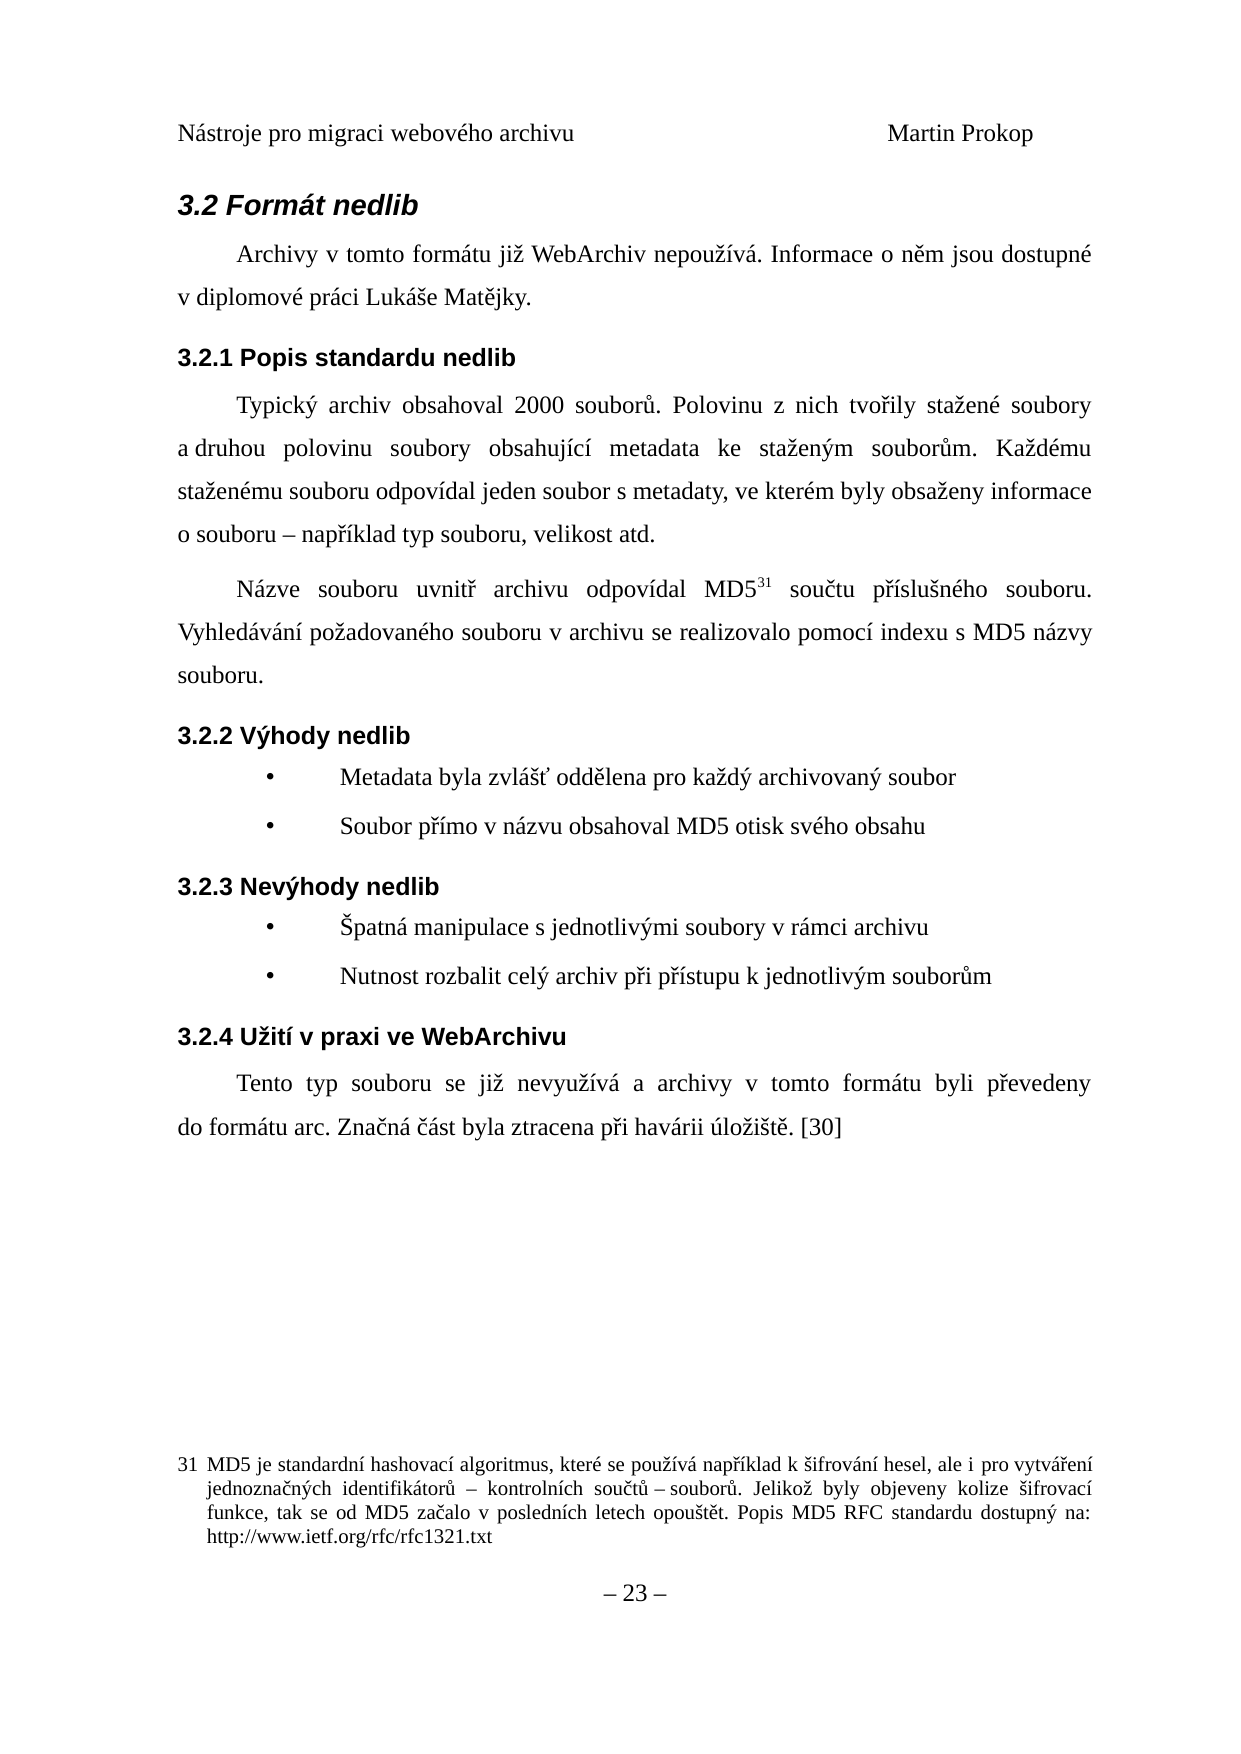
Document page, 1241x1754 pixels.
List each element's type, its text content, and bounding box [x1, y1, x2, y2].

text Typický archiv obsahoval 2000 souborů. Polovinu z nich tvořily stažené soubory a druhou polovinu soubory obsahující metadata ke staženým souborům. Každému staženému souboru odpovídal jeden soubor s metadaty, ve kterém byly obsaženy informace o souboru – například typ souboru, velikost atd. [177, 390, 1093, 548]
subtitle 3.2.2 Výhody nedlib [177, 721, 1093, 750]
list Soubor přímo v názvu obsahoval MD5 otisk svého obsahu [266, 811, 1093, 839]
subtitle 3.2.3 Nevýhody nedlib [177, 872, 1093, 900]
text Názve souboru uvnitř archivu odpovídal MD5 součtu příslušného souboru. Vyhledávání požadovaného souboru v archivu se realizovalo pomocí indexu s MD5 názvy souboru. [177, 574, 1093, 689]
list Špatná manipulace s jednotlivými soubory v rámci archivu [266, 912, 1093, 941]
text Tento typ souboru se již nevyužívá a archivy v tomto formátu byli převedeny do formátu arc. Značná část byla ztracena při havárii úložiště. [30] [177, 1068, 1093, 1140]
list Metadata byla zvlášť oddělena pro každý archivovaný soubor [266, 762, 1093, 791]
text Archivy v tomto formátu již WebArchiv nepoužívá. Informace o něm jsou dostupné v diplomové práci Lukáše Matějky. [177, 239, 1093, 311]
subtitle 3.2.1 Popis standardu nedlib [177, 343, 1093, 372]
text MD5 je standardní hashovací algoritmus, které se používá například k šifrování hesel, ale i pro vytváření jednoznačných identifikátorů – kontrolních součtů – souborů. Jelikož byly objeveny kolize šifrovací funkce, tak se od MD5 začalo v posledních letech opouštět. Popis MD5 RFC standardu dostupný na: http://www.ietf.org/rfc/rfc1321.txt [177, 1452, 1093, 1548]
list Nutnost rozbalit celý archiv při přístupu k jednotlivým souborům [266, 961, 1093, 990]
subtitle 3.2.4 Užití v praxi ve WebArchivu [177, 1022, 1093, 1051]
subtitle 3.2 Formát nedlib [177, 188, 1093, 222]
